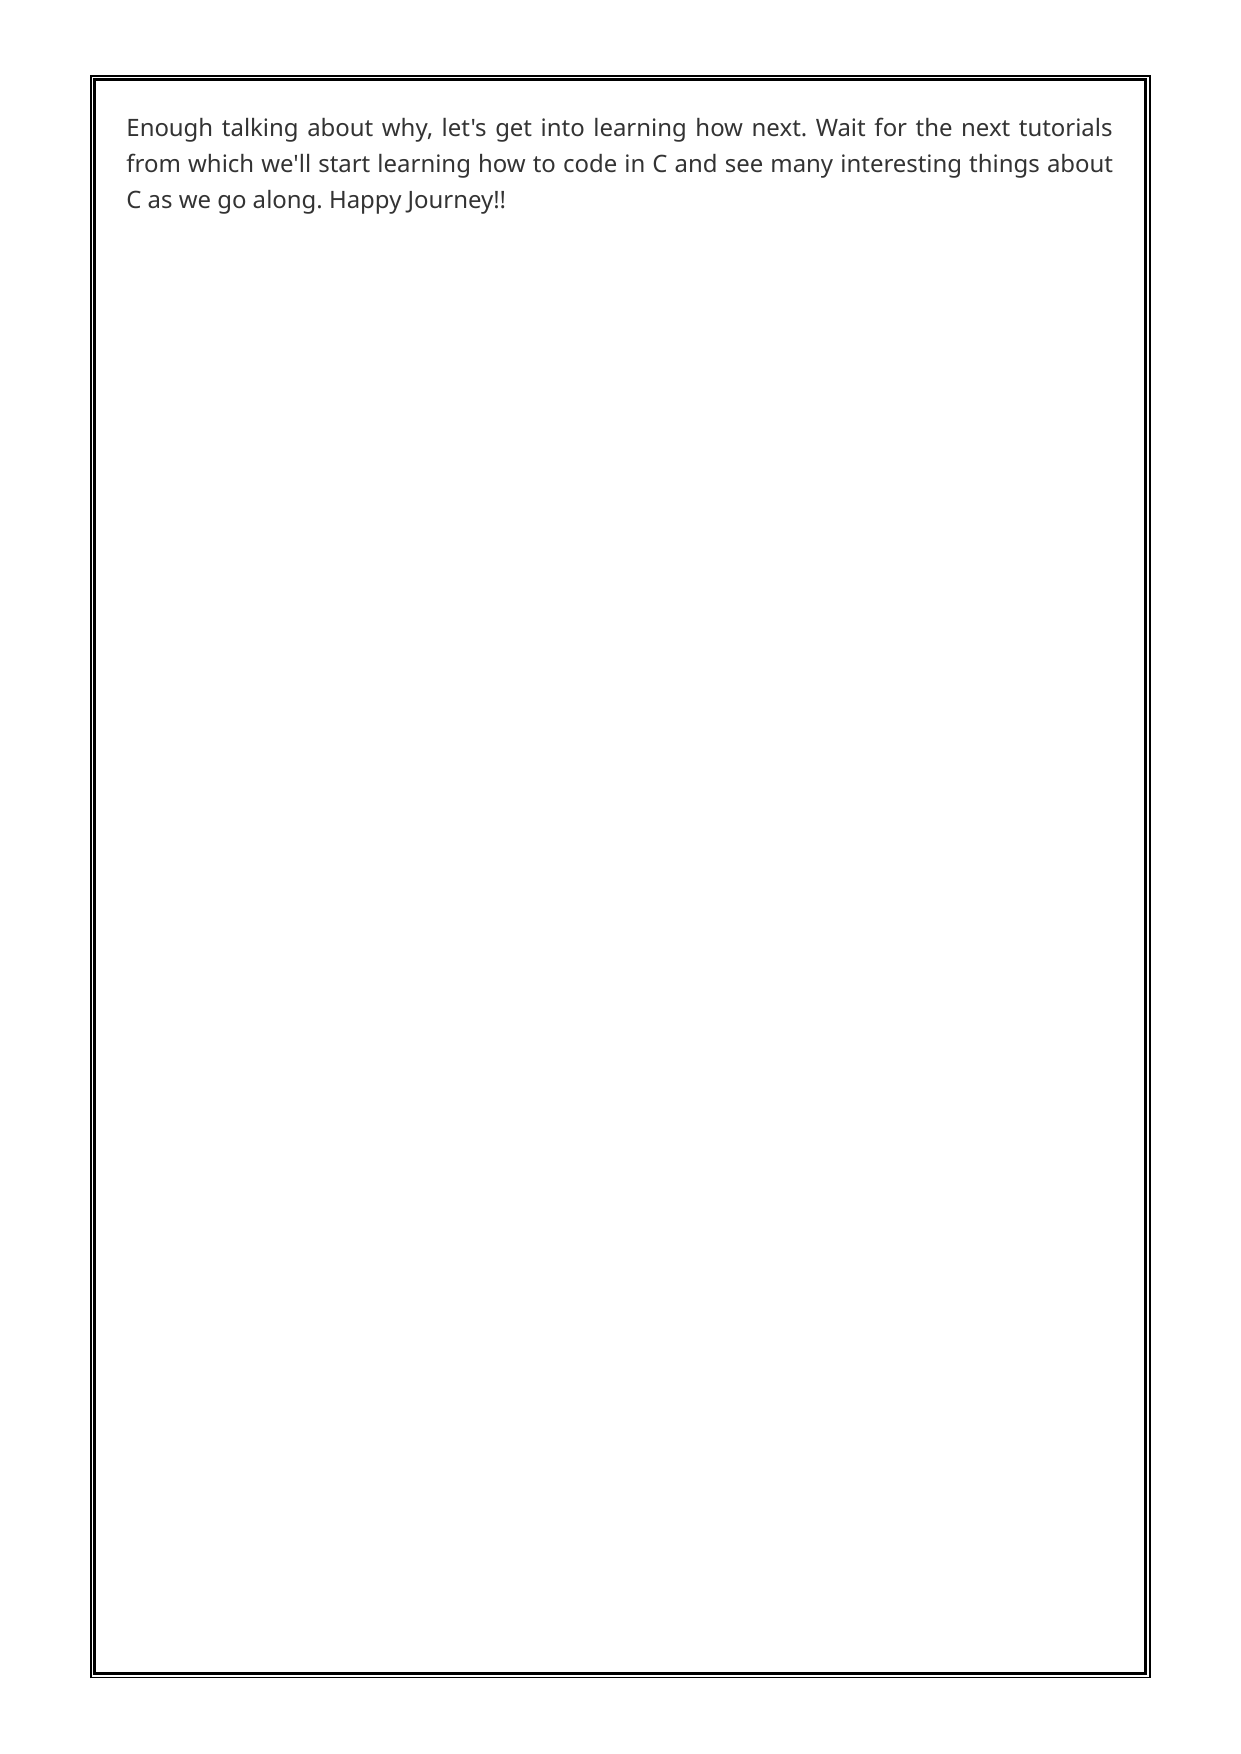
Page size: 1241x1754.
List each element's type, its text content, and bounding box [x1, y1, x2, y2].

text Enough talking about why, let's get into learning how next. Wait for the next tutorials from which we'll start learning how to code in C and see many interesting things about C as we go along. Happy Journey!! [126, 111, 1114, 216]
